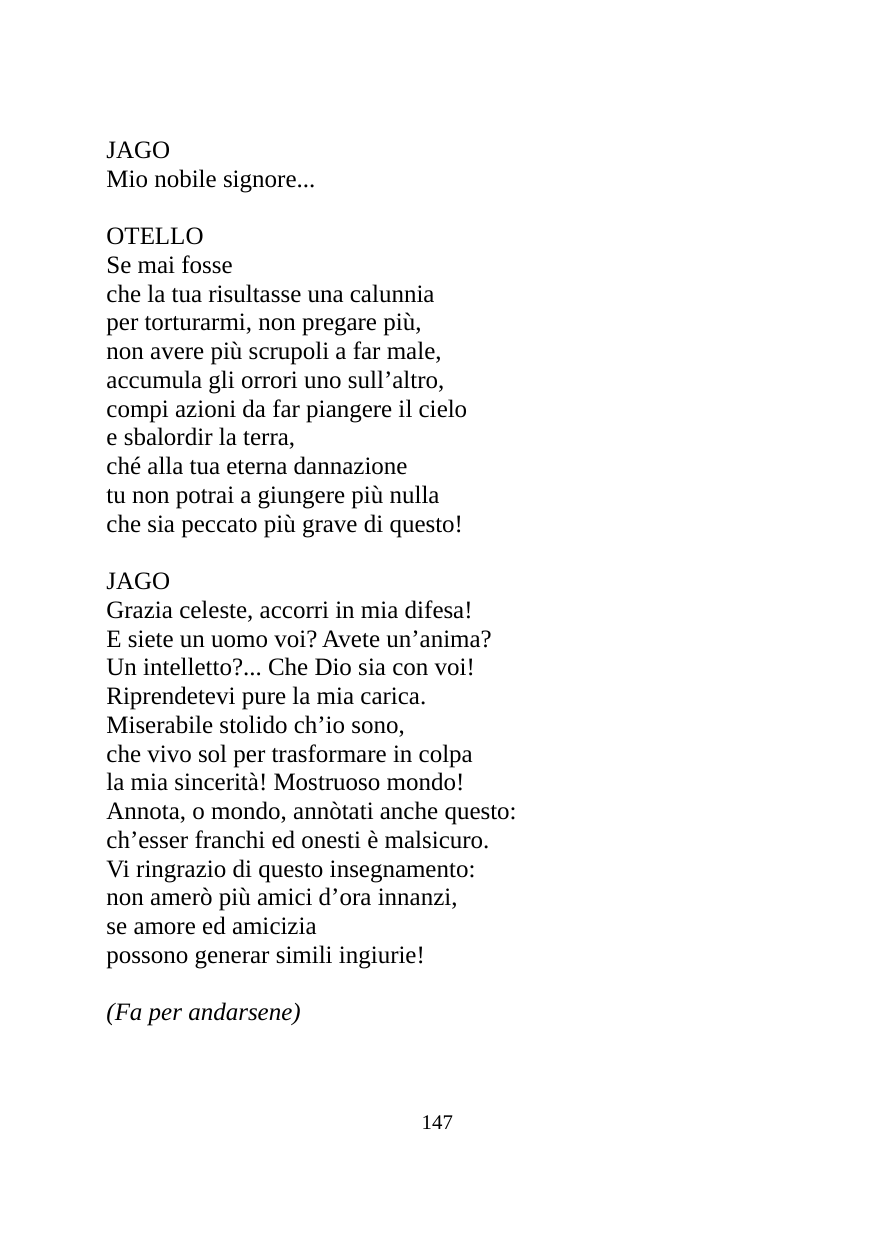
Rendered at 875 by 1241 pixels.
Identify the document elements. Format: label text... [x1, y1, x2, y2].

text ch’esser franchi ed onesti è malsicuro. [106, 825, 768, 854]
text e sbalordir la terra, [106, 422, 768, 451]
text E siete un uomo voi? Avete un’anima? [106, 624, 768, 652]
text non avere più scrupoli a far male, [106, 336, 768, 365]
text se amore ed amicizia [106, 911, 768, 940]
text tu non potrai a giungere più nulla [106, 480, 768, 509]
text (Fa per andarsene) [106, 997, 768, 1026]
text Un intelletto?... Che Dio sia con voi! [106, 652, 768, 681]
text che sia peccato più grave di questo! [106, 509, 768, 537]
text che vivo sol per trasformare in colpa [106, 739, 768, 767]
text Miserabile stolido ch’io sono, [106, 710, 768, 739]
text ché alla tua eterna dannazione [106, 451, 768, 480]
text JAGO Mio nobile signore... [106, 135, 768, 192]
text non amerò più amici d’ora innanzi, [106, 882, 768, 911]
text per torturarmi, non pregare più, [106, 307, 768, 336]
text compi azioni da far piangere il cielo [106, 394, 768, 422]
text possono generar simili ingiurie! [106, 940, 768, 969]
text JAGO Grazia celeste, accorri in mia difesa! [106, 566, 768, 624]
text Riprendetevi pure la mia carica. [106, 681, 768, 710]
text accumula gli orrori uno sull’altro, [106, 365, 768, 394]
text la mia sincerità! Mostruoso mondo! [106, 767, 768, 796]
text Vi ringrazio di questo insegnamento: [106, 854, 768, 882]
text OTELLO Se mai fosse [106, 221, 768, 279]
text che la tua risultasse una calunnia [106, 279, 768, 307]
text Annota, o mondo, annòtati anche questo: [106, 796, 768, 825]
